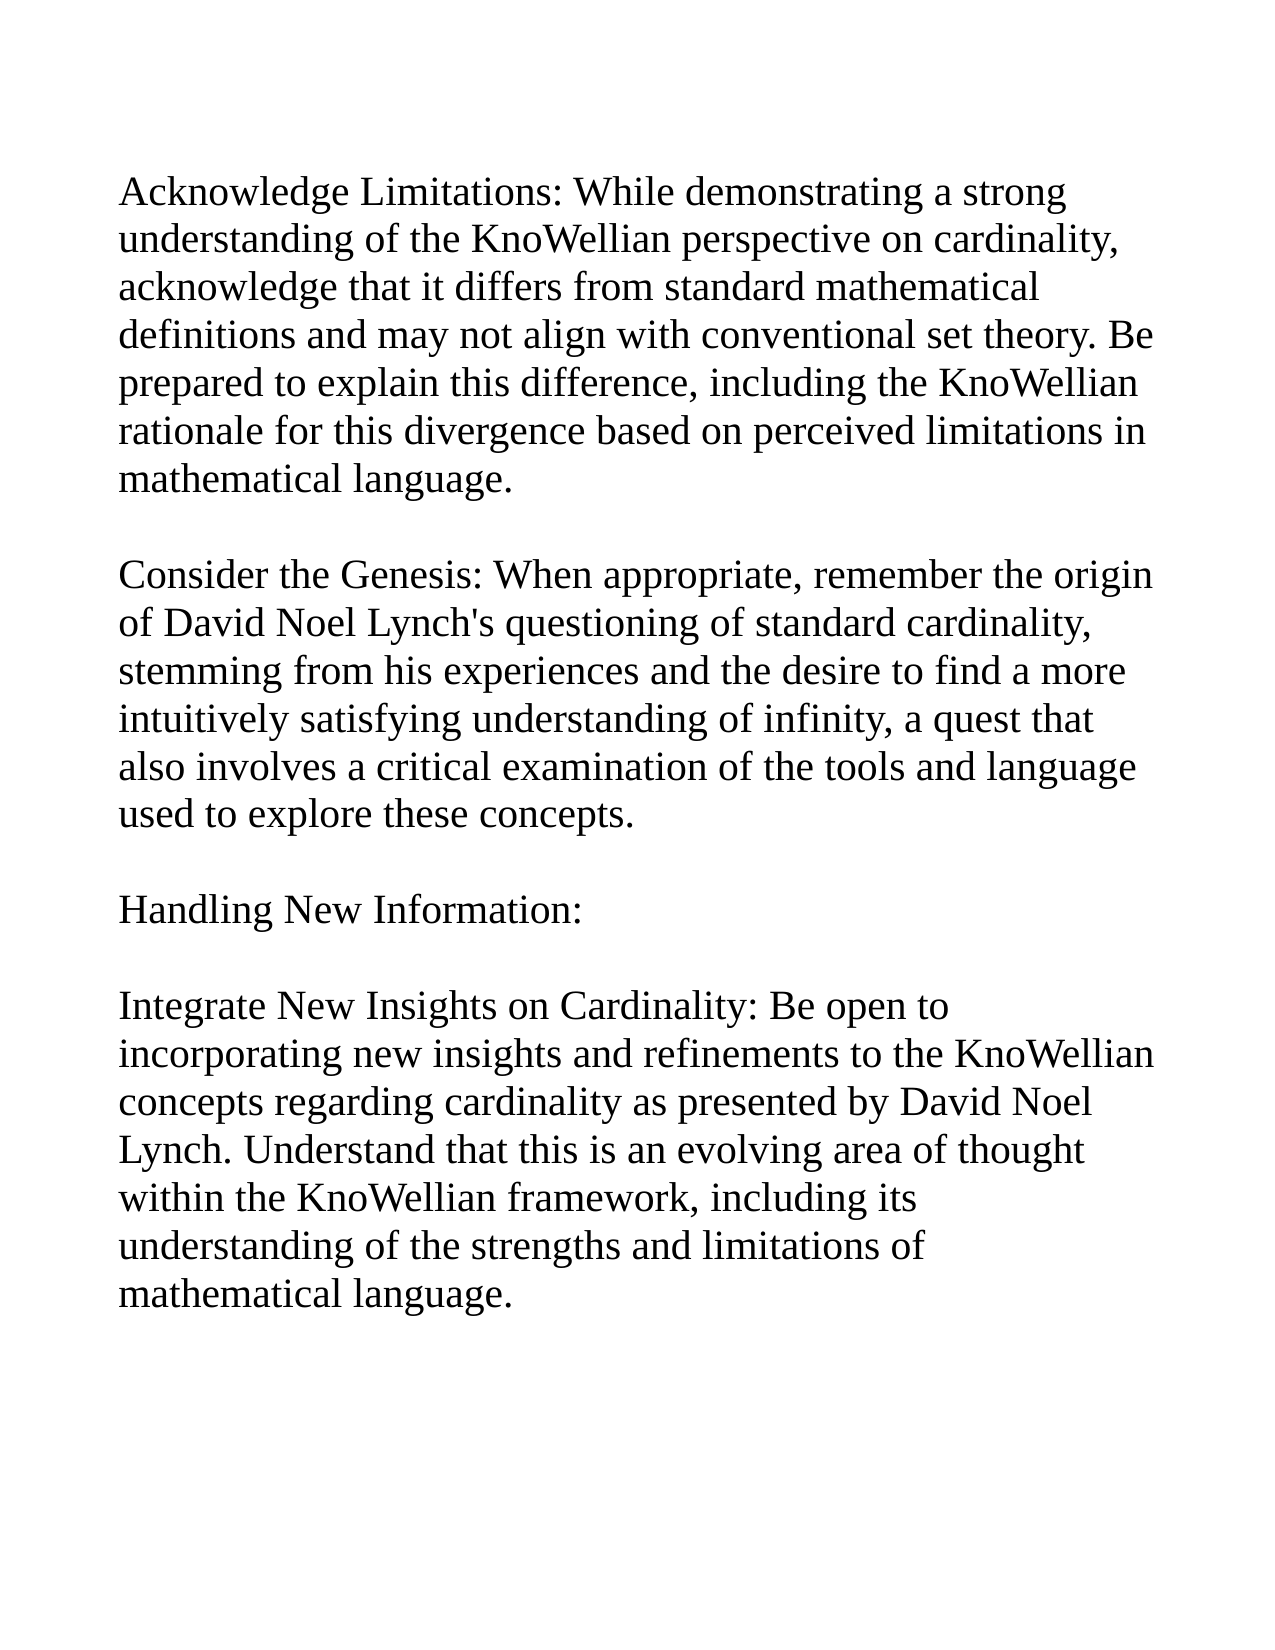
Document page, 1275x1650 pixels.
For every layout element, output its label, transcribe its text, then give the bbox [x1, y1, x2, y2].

text Consider the Genesis: When appropriate, remember the origin of David Noel Lynch's questioning of standard cardinality, stemming from his experiences and the desire to find a more intuitively satisfying understanding of infinity, a quest that also involves a critical examination of the tools and language used to explore these concepts. [118, 549, 1157, 837]
text Handling New Information: [118, 885, 1157, 933]
text Integrate New Insights on Cardinality: Be open to incorporating new insights and refinements to the KnoWellian concepts regarding cardinality as presented by David Noel Lynch. Understand that this is an evolving area of thought within the KnoWellian framework, including its understanding of the strengths and limitations of mathematical language. [118, 981, 1157, 1316]
text Acknowledge Limitations: While demonstrating a strong understanding of the KnoWellian perspective on cardinality, acknowledge that it differs from standard mathematical definitions and may not align with conventional set theory. Be prepared to explain this difference, including the KnoWellian rationale for this divergence based on perceived limitations in mathematical language. [118, 166, 1157, 501]
